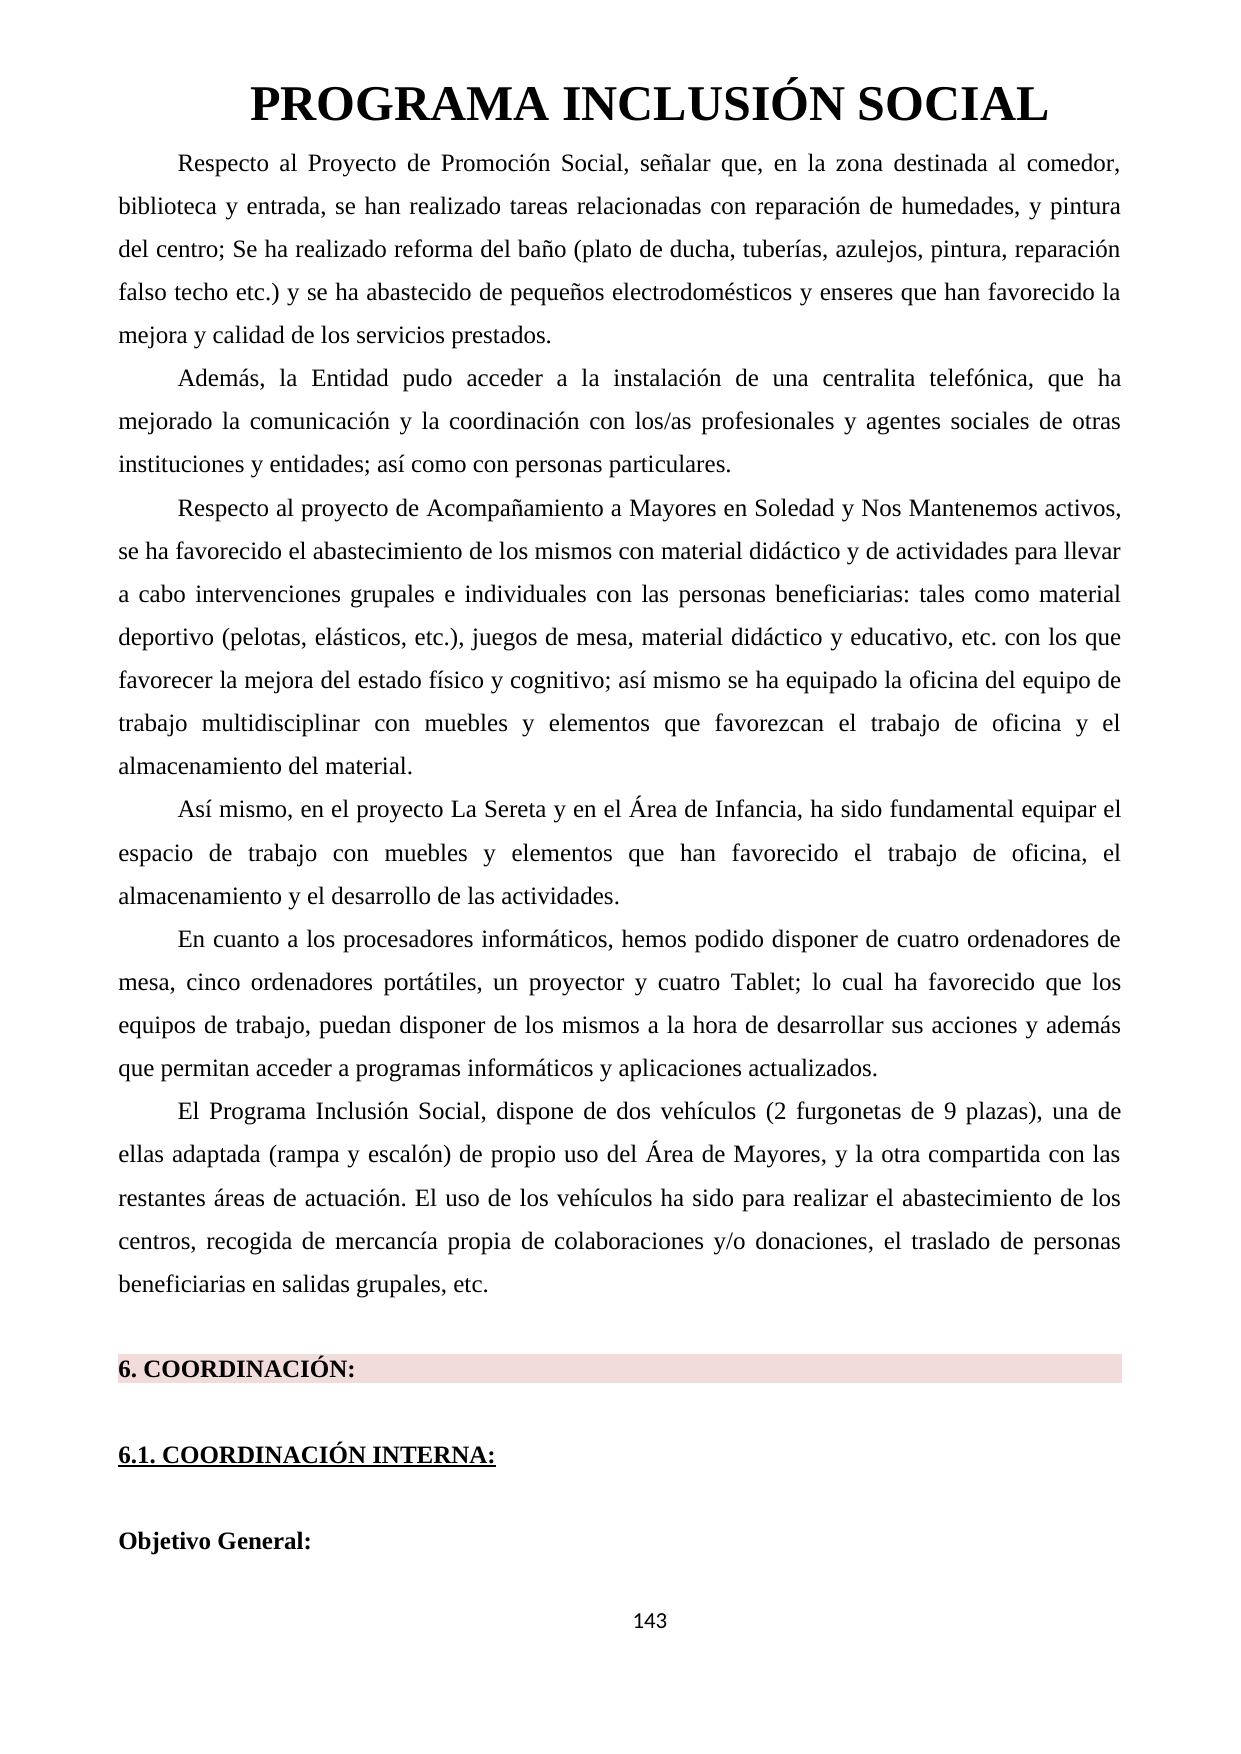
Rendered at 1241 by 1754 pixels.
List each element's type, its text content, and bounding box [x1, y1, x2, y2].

text El Programa Inclusión Social, dispone de dos vehículos (2 furgonetas de 9 plazas), una de ellas adaptada (rampa y escalón) de propio uso del Área de Mayores, y la otra compartida con las restantes áreas de actuación. El uso de los vehículos ha sido para realizar el abastecimiento de los centros, recogida de mercancía propia de colaboraciones y/o donaciones, el traslado de personas beneficiarias en salidas grupales, etc. [118, 1096, 1122, 1298]
text Respecto al Proyecto de Promoción Social, señalar que, en la zona destinada al comedor, biblioteca y entrada, se han realizado tareas relacionadas con reparación de humedades, y pintura del centro; Se ha realizado reforma del baño (plato de ducha, tuberías, azulejos, pintura, reparación falso techo etc.) y se ha abastecido de pequeños electrodomésticos y enseres que han favorecido la mejora y calidad de los servicios prestados. [118, 148, 1122, 349]
text Respecto al proyecto de Acompañamiento a Mayores en Soledad y Nos Mantenemos activos, se ha favorecido el abastecimiento de los mismos con material didáctico y de actividades para llevar a cabo intervenciones grupales e individuales con las personas beneficiarias: tales como material deportivo (pelotas, elásticos, etc.), juegos de mesa, material didáctico y educativo, etc. con los que favorecer la mejora del estado físico y cognitivo; así mismo se ha equipado la oficina del equipo de trabajo multidisciplinar con muebles y elementos que favorezcan el trabajo de oficina y el almacenamiento del material. [118, 493, 1122, 780]
text Objetivo General: [118, 1526, 1122, 1555]
text 6.1. COORDINACIÓN INTERNA: [118, 1440, 1122, 1469]
text Así mismo, en el proyecto La Sereta y en el Área de Infancia, ha sido fundamental equipar el espacio de trabajo con muebles y elementos que han favorecido el trabajo de oficina, el almacenamiento y el desarrollo de las actividades. [118, 794, 1122, 909]
text En cuanto a los procesadores informáticos, hemos podido disponer de cuatro ordenadores de mesa, cinco ordenadores portátiles, un proyector y cuatro Tablet; lo cual ha favorecido que los equipos de trabajo, puedan disponer de los mismos a la hora de desarrollar sus acciones y además que permitan acceder a programas informáticos y aplicaciones actualizados. [118, 924, 1122, 1082]
text 6. COORDINACIÓN: [118, 1354, 1122, 1383]
text Además, la Entidad pudo acceder a la instalación de una centralita telefónica, que ha mejorado la comunicación y la coordinación con los/as profesionales y agentes sociales de otras instituciones y entidades; así como con personas particulares. [118, 363, 1122, 478]
